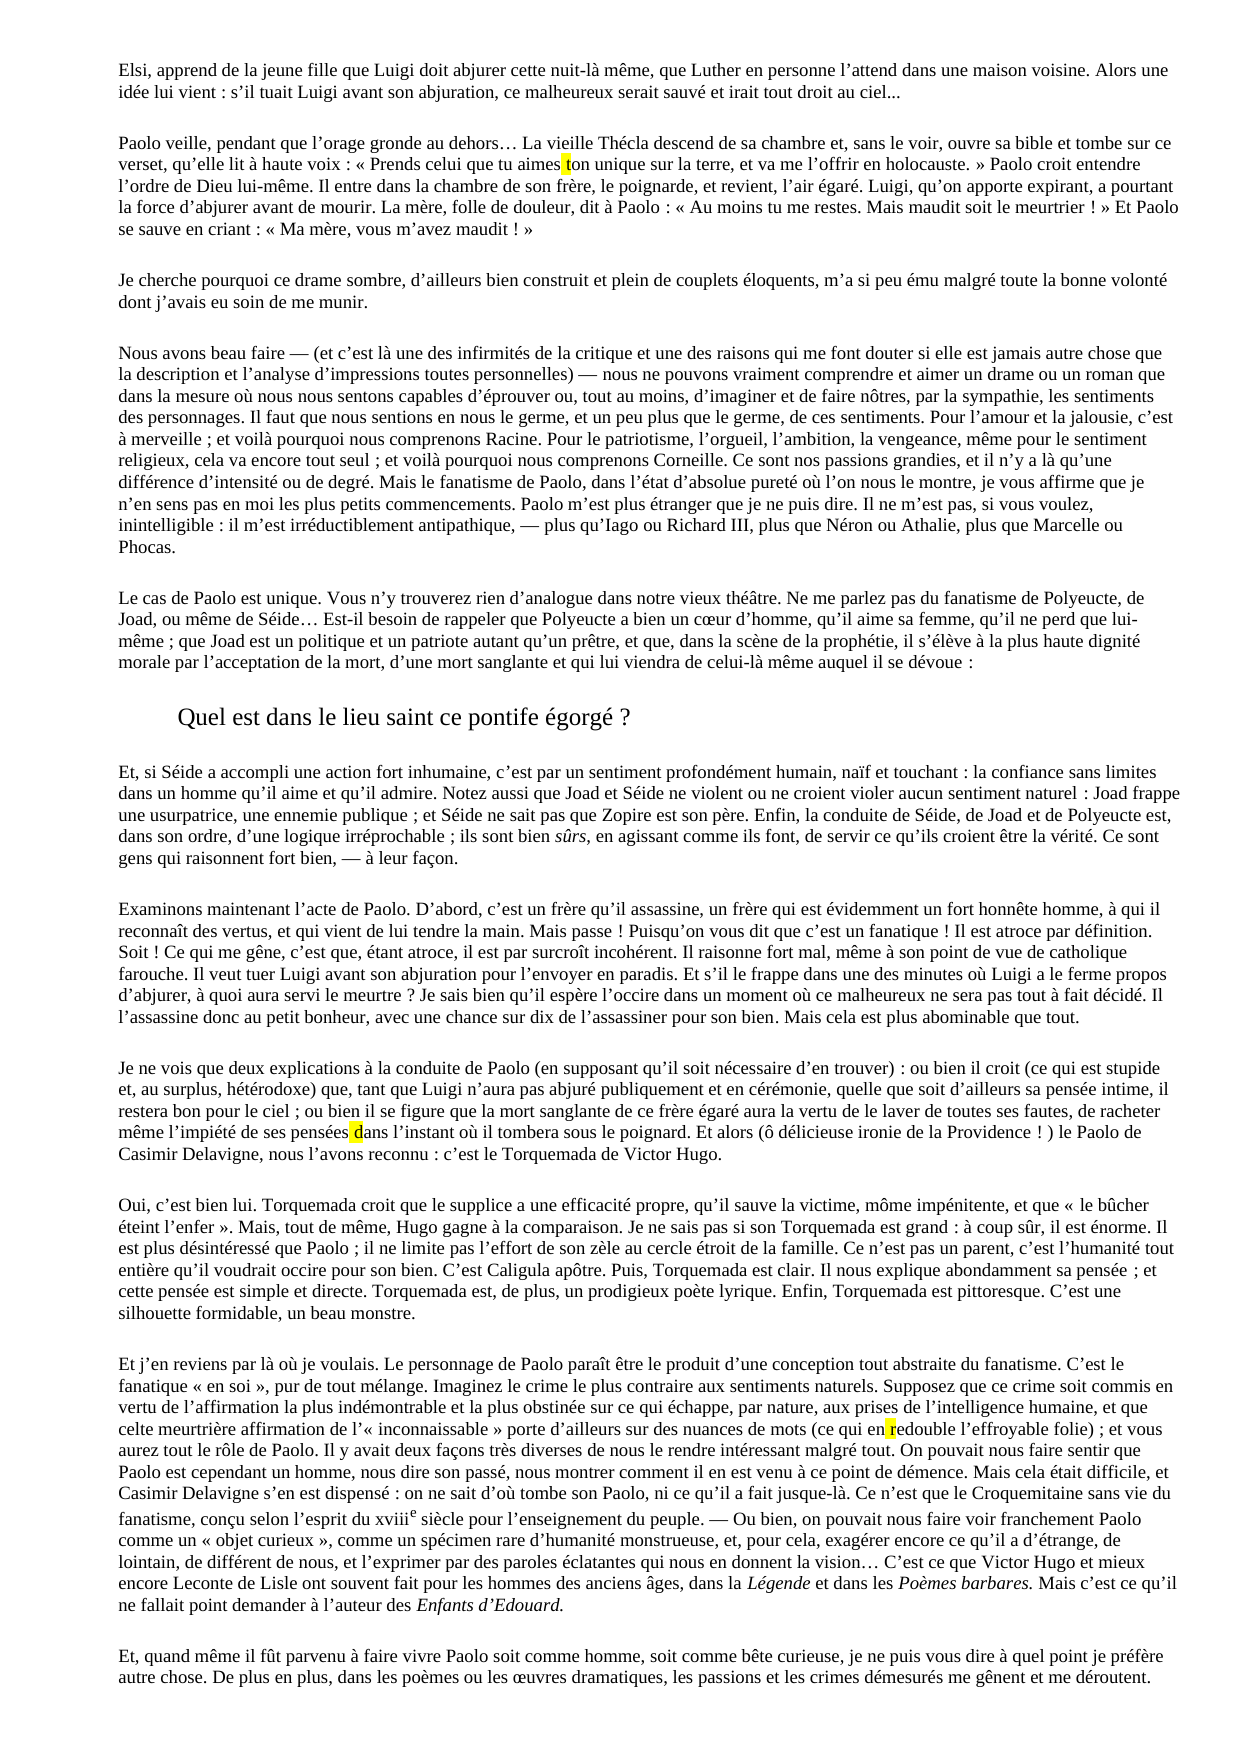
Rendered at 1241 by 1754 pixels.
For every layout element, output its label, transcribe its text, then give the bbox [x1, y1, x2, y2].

text Oui, c’est bien lui. Torquemada croit que le supplice a une efficacité propre, qu’il sauve la victime, môme impénitente, et que « le bûcher éteint l’enfer ». Mais, tout de même, Hugo gagne à la comparaison. Je ne sais pas si son Torquemada est grand : à coup sûr, il est énorme. Il est plus désintéressé que Paolo ; il ne limite pas l’effort de son zèle au cercle étroit de la famille. Ce n’est pas un parent, c’est l’humanité tout entière qu’il voudrait occire pour son bien. C’est Caligula apôtre. Puis, Torquemada est clair. Il nous explique abondamment sa pensée ; et cette pensée est simple et directe. Torquemada est, de plus, un prodigieux poète lyrique. Enfin, Torquemada est pittoresque. C’est une silhouette formidable, un beau monstre. [118, 1194, 1181, 1323]
text Nous avons beau faire — (et c’est là une des infirmités de la critique et une des raisons qui me font douter si elle est jamais autre chose que la description et l’analyse d’impressions toutes personnelles) — nous ne pouvons vraiment comprendre et aimer un drame ou un roman que dans la mesure où nous nous sentons capables d’éprouver ou, tout au moins, d’imaginer et de faire nôtres, par la sympathie, les sentiments des personnages. Il faut que nous sentions en nous le germe, et un peu plus que le germe, de ces sentiments. Pour l’amour et la jalousie, c’est à merveille ; et voilà pourquoi nous comprenons Racine. Pour le patriotisme, l’orgueil, l’ambition, la vengeance, même pour le sentiment religieux, cela va encore tout seul ; et voilà pourquoi nous comprenons Corneille. Ce sont nos passions grandies, et il n’y a là qu’une différence d’intensité ou de degré. Mais le fanatisme de Paolo, dans l’état d’absolue pureté où l’on nous le montre, je vous affirme que je n’en sens pas en moi les plus petits commencements. Paolo m’est plus étranger que je ne puis dire. Il ne m’est pas, si vous voulez, inintelligible : il m’est irréductiblement antipathique, — plus qu’Iago ou Richard III, plus que Néron ou Athalie, plus que Marcelle ou Phocas. [118, 342, 1181, 557]
text Quel est dans le lieu saint ce pontife égorgé ? [177, 702, 1122, 731]
text Et j’en reviens par là où je voulais. Le personnage de Paolo paraît être le produit d’une conception tout abstraite du fanatisme. C’est le fanatique « en soi », pur de tout mélange. Imaginez le crime le plus contraire aux sentiments naturels. Supposez que ce crime soit commis en vertu de l’affirmation la plus indémontrable et la plus obstinée sur ce qui échappe, par nature, aux prises de l’intelligence humaine, et que celte meurtrière affirmation de l’« inconnaissable » porte d’ailleurs sur des nuances de mots (ce qui en redouble l’effroyable folie) ; et vous aurez tout le rôle de Paolo. Il y avait deux façons très diverses de nous le rendre intéressant malgré tout. On pouvait nous faire sentir que Paolo est cependant un homme, nous dire son passé, nous montrer comment il en est venu à ce point de démence. Mais cela était difficile, et Casimir Delavigne s’en est dispensé : on ne sait d’où tombe son Paolo, ni ce qu’il a fait jusque-là. Ce n’est que le Croquemitaine sans vie du fanatisme, conçu selon l’esprit du xviiie siècle pour l’enseignement du peuple. — Ou bien, on pouvait nous faire voir franchement Paolo comme un « objet curieux », comme un spécimen rare d’humanité monstrueuse, et, pour cela, exagérer encore ce qu’il a d’étrange, de lointain, de différent de nous, et l’exprimer par des paroles éclatantes qui nous en donnent la vision… C’est ce que Victor Hugo et mieux encore Leconte de Lisle ont souvent fait pour les hommes des anciens âges, dans la Légende et dans les Poèmes barbares. Mais c’est ce qu’il ne fallait point demander à l’auteur des Enfants d’Edouard. [118, 1353, 1181, 1615]
text Paolo veille, pendant que l’orage gronde au dehors… La vieille Thécla descend de sa chambre et, sans le voir, ouvre sa bible et tombe sur ce verset, qu’elle lit à haute voix : « Prends celui que tu aimes ton unique sur la terre, et va me l’offrir en holocauste. » Paolo croit entendre l’ordre de Dieu lui-même. Il entre dans la chambre de son frère, le poignarde, et revient, l’air égaré. Luigi, qu’on apporte expirant, a pourtant la force d’abjurer avant de mourir. La mère, folle de douleur, dit à Paolo : « Au moins tu me restes. Mais maudit soit le meurtrier ! » Et Paolo se sauve en criant : « Ma mère, vous m’avez maudit ! » [118, 132, 1181, 239]
text Et, quand même il fût parvenu à faire vivre Paolo soit comme homme, soit comme bête curieuse, je ne puis vous dire à quel point je préfère autre chose. De plus en plus, dans les poèmes ou les œuvres dramatiques, les passions et les crimes démesurés me gênent et me déroutent. [118, 1645, 1181, 1688]
text Elsi, apprend de la jeune fille que Luigi doit abjurer cette nuit-là même, que Luther en personne l’attend dans une maison voisine. Alors une idée lui vient : s’il tuait Luigi avant son abjuration, ce malheureux serait sauvé et irait tout droit au ciel... [118, 59, 1181, 102]
text Le cas de Paolo est unique. Vous n’y trouverez rien d’analogue dans notre vieux théâtre. Ne me parlez pas du fanatisme de Polyeucte, de Joad, ou même de Séide… Est-il besoin de rappeler que Polyeucte a bien un cœur d’homme, qu’il aime sa femme, qu’il ne perd que lui-même ; que Joad est un politique et un patriote autant qu’un prêtre, et que, dans la scène de la prophétie, il s’élève à la plus haute dignité morale par l’acceptation de la mort, d’une mort sanglante et qui lui viendra de celui-là même auquel il se dévoue : [118, 587, 1181, 673]
text Et, si Séide a accompli une action fort inhumaine, c’est par un sentiment profondément humain, naïf et touchant : la confiance sans limites dans un homme qu’il aime et qu’il admire. Notez aussi que Joad et Séide ne violent ou ne croient violer aucun sentiment naturel : Joad frappe une usurpatrice, une ennemie publique ; et Séide ne sait pas que Zopire est son père. Enfin, la conduite de Séide, de Joad et de Polyeucte est, dans son ordre, d’une logique irréprochable ; ils sont bien sûrs, en agissant comme ils font, de servir ce qu’ils croient être la vérité. Ce sont gens qui raisonnent fort bien, — à leur façon. [118, 761, 1181, 868]
text Je cherche pourquoi ce drame sombre, d’ailleurs bien construit et plein de couplets éloquents, m’a si peu ému malgré toute la bonne volonté dont j’avais eu soin de me munir. [118, 269, 1181, 312]
text Examinons maintenant l’acte de Paolo. D’abord, c’est un frère qu’il assassine, un frère qui est évidemment un fort honnête homme, à qui il reconnaît des vertus, et qui vient de lui tendre la main. Mais passe ! Puisqu’on vous dit que c’est un fanatique ! Il est atroce par définition. Soit ! Ce qui me gêne, c’est que, étant atroce, il est par surcroît incohérent. Il raisonne fort mal, même à son point de vue de catholique farouche. Il veut tuer Luigi avant son abjuration pour l’envoyer en paradis. Et s’il le frappe dans une des minutes où Luigi a le ferme propos d’abjurer, à quoi aura servi le meurtre ? Je sais bien qu’il espère l’occire dans un moment où ce malheureux ne sera pas tout à fait décidé. Il l’assassine donc au petit bonheur, avec une chance sur dix de l’assassiner pour son bien. Mais cela est plus abominable que tout. [118, 898, 1181, 1027]
text Je ne vois que deux explications à la conduite de Paolo (en supposant qu’il soit nécessaire d’en trouver) : ou bien il croit (ce qui est stupide et, au surplus, hétérodoxe) que, tant que Luigi n’aura pas abjuré publiquement et en cérémonie, quelle que soit d’ailleurs sa pensée intime, il restera bon pour le ciel ; ou bien il se figure que la mort sanglante de ce frère égaré aura la vertu de le laver de toutes ses fautes, de racheter même l’impiété de ses pensées dans l’instant où il tombera sous le poignard. Et alors (ô délicieuse ironie de la Providence ! ) le Paolo de Casimir Delavigne, nous l’avons reconnu : c’est le Torquemada de Victor Hugo. [118, 1057, 1181, 1164]
